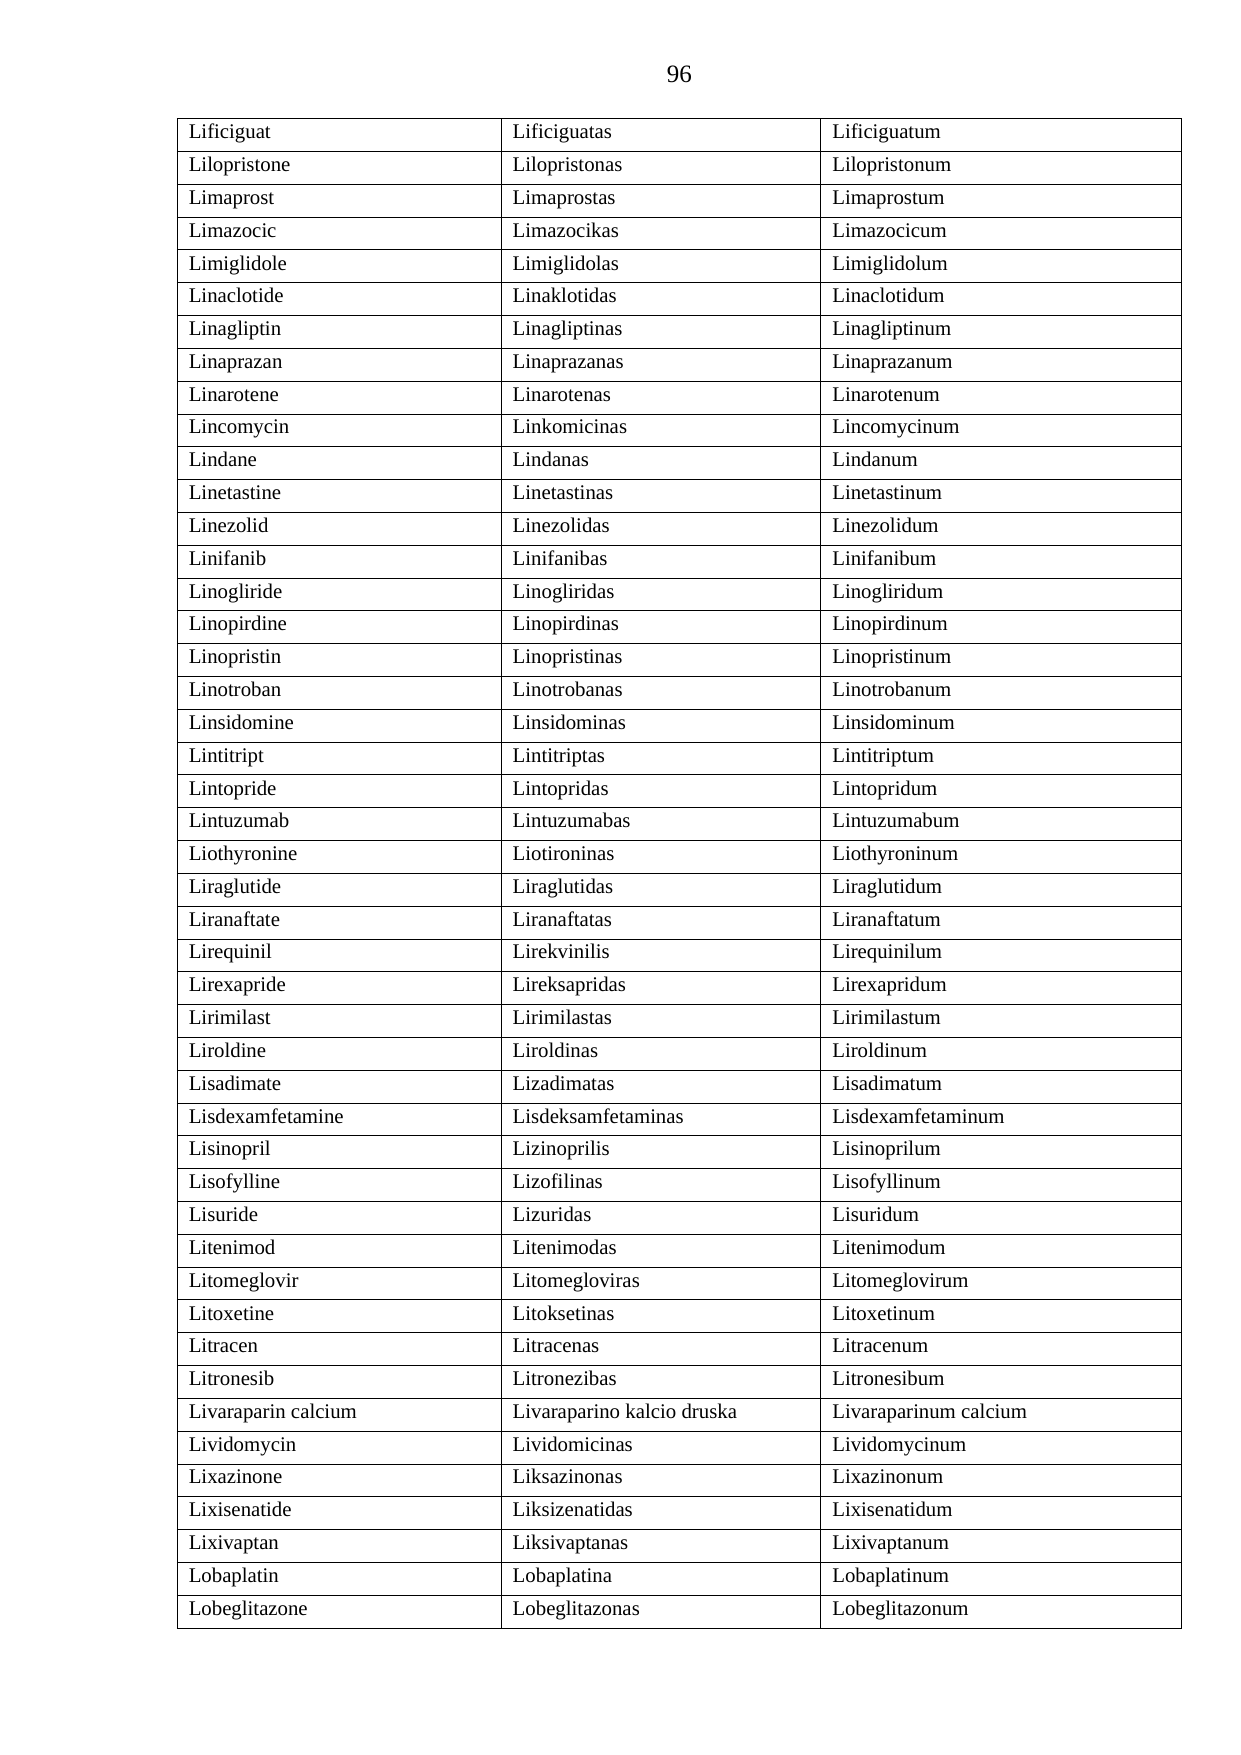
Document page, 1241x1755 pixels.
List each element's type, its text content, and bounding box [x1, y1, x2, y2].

table_cell Litracenum [821, 1333, 1181, 1365]
table_cell Lizinoprilis [502, 1136, 820, 1168]
table_cell Linogliridas [502, 579, 820, 610]
table_cell Lintopride [178, 775, 501, 807]
table_cell Liraglutide [178, 874, 501, 906]
table_cell Linsidominum [821, 710, 1181, 742]
table_cell Liksizenatidas [502, 1497, 820, 1529]
table_cell Litomeglovirum [821, 1268, 1181, 1299]
table_cell Linarotene [178, 382, 501, 413]
table_cell Liraglutidas [502, 874, 820, 906]
table_cell Linkomicinas [502, 415, 820, 446]
table_cell Litenimodum [821, 1235, 1181, 1267]
table_cell Lisadimatum [821, 1071, 1181, 1102]
table_cell Livaraparinum calcium [821, 1399, 1181, 1431]
table_cell Litomegloviras [502, 1268, 820, 1299]
table_cell Litracen [178, 1333, 501, 1365]
table_cell Lintuzumabas [502, 808, 820, 840]
table_cell Lilopristone [178, 152, 501, 184]
table_cell Lindane [178, 447, 501, 479]
table_cell Linifanib [178, 546, 501, 577]
table_cell Lobaplatinum [821, 1563, 1181, 1595]
table_cell Linopirdinas [502, 611, 820, 643]
table_cell Lilopristonum [821, 152, 1181, 184]
table_cell Lirimilastas [502, 1005, 820, 1037]
table_cell Lisofyllinum [821, 1169, 1181, 1201]
table_cell Linarotenum [821, 382, 1181, 413]
table_cell Lificiguat [178, 119, 501, 151]
table_cell Linaprazan [178, 349, 501, 381]
table_cell Litenimod [178, 1235, 501, 1267]
table_cell Lixivaptanum [821, 1530, 1181, 1562]
table_cell Limazocicum [821, 218, 1181, 249]
table_cell Linifanibas [502, 546, 820, 577]
table_cell Lintopridum [821, 775, 1181, 807]
table_cell Linopristin [178, 644, 501, 676]
table_cell Linaprazanas [502, 349, 820, 381]
table_cell Lizadimatas [502, 1071, 820, 1102]
table_cell Lindanas [502, 447, 820, 479]
table_cell Linifanibum [821, 546, 1181, 577]
table_cell Lincomycin [178, 415, 501, 446]
table_cell Linogliride [178, 579, 501, 610]
table_cell Lirimilastum [821, 1005, 1181, 1037]
table_cell Liothyroninum [821, 841, 1181, 873]
table_cell Limiglidolum [821, 250, 1181, 282]
table_cell Linagliptinum [821, 316, 1181, 348]
table_cell Litoxetine [178, 1300, 501, 1332]
table_cell Lificiguatas [502, 119, 820, 151]
table_cell Lizuridas [502, 1202, 820, 1234]
table_cell Lisuride [178, 1202, 501, 1234]
table_cell Linetastinum [821, 480, 1181, 512]
table_cell Linaklotidas [502, 283, 820, 315]
table_cell Lobeglitazone [178, 1596, 501, 1627]
table_cell Linarotenas [502, 382, 820, 413]
table_cell Linaclotide [178, 283, 501, 315]
table_cell Lintuzumab [178, 808, 501, 840]
table_cell Linogliridum [821, 579, 1181, 610]
table_cell Linagliptinas [502, 316, 820, 348]
table_cell Limazocikas [502, 218, 820, 249]
table_cell Litenimodas [502, 1235, 820, 1267]
table_cell Lirequinil [178, 940, 501, 971]
table_cell Lixazinonum [821, 1465, 1181, 1496]
table_cell Lividomicinas [502, 1432, 820, 1463]
table_cell Lobaplatin [178, 1563, 501, 1595]
table_cell Liroldine [178, 1038, 501, 1070]
table_cell Lilopristonas [502, 152, 820, 184]
table_cell Lincomycinum [821, 415, 1181, 446]
table_cell Litracenas [502, 1333, 820, 1365]
table_cell Lizofilinas [502, 1169, 820, 1201]
table_cell Lirimilast [178, 1005, 501, 1037]
table_cell Linopristinum [821, 644, 1181, 676]
table_cell Lobeglitazonum [821, 1596, 1181, 1627]
table_cell Litomeglovir [178, 1268, 501, 1299]
table_cell Litronezibas [502, 1366, 820, 1398]
table_cell Liraglutidum [821, 874, 1181, 906]
table_cell Liksazinonas [502, 1465, 820, 1496]
table_cell Linopirdine [178, 611, 501, 643]
table_cell Linetastinas [502, 480, 820, 512]
table_cell Lobaplatina [502, 1563, 820, 1595]
table_cell Limaprost [178, 185, 501, 217]
table_cell Livaraparino kalcio druska [502, 1399, 820, 1431]
table_cell Lintitriptum [821, 743, 1181, 774]
table_cell Litronesibum [821, 1366, 1181, 1398]
table_cell Lintitript [178, 743, 501, 774]
table_cell Limazocic [178, 218, 501, 249]
table_cell Liranaftatas [502, 907, 820, 938]
table_cell Lisinoprilum [821, 1136, 1181, 1168]
table_cell Linaclotidum [821, 283, 1181, 315]
table_cell Lixivaptan [178, 1530, 501, 1562]
table_cell Linetastine [178, 480, 501, 512]
table_cell Lisuridum [821, 1202, 1181, 1234]
table_cell Linotrobanum [821, 677, 1181, 709]
table_cell Lobeglitazonas [502, 1596, 820, 1627]
table_cell Lixazinone [178, 1465, 501, 1496]
table_cell Linagliptin [178, 316, 501, 348]
table_cell Limaprostas [502, 185, 820, 217]
table_cell Linotrobanas [502, 677, 820, 709]
table_cell Lindanum [821, 447, 1181, 479]
table_cell Linopristinas [502, 644, 820, 676]
table_cell Litoksetinas [502, 1300, 820, 1332]
table_cell Lintitriptas [502, 743, 820, 774]
table_cell Lividomycinum [821, 1432, 1181, 1463]
table_cell Liotironinas [502, 841, 820, 873]
table_cell Lintuzumabum [821, 808, 1181, 840]
table_cell Lisdexamfetaminum [821, 1104, 1181, 1135]
table_cell Lixisenatide [178, 1497, 501, 1529]
table_cell Linaprazanum [821, 349, 1181, 381]
table_cell Lirexapridum [821, 972, 1181, 1004]
table_cell Lisdexamfetamine [178, 1104, 501, 1135]
table_cell Limaprostum [821, 185, 1181, 217]
table_cell Lisdeksamfetaminas [502, 1104, 820, 1135]
table_cell Livaraparin calcium [178, 1399, 501, 1431]
table_cell Lisinopril [178, 1136, 501, 1168]
table_cell Liroldinas [502, 1038, 820, 1070]
table_cell Linezolidum [821, 513, 1181, 545]
table_cell Lixisenatidum [821, 1497, 1181, 1529]
table_cell Liothyronine [178, 841, 501, 873]
table_cell Linopirdinum [821, 611, 1181, 643]
table_cell Liranaftatum [821, 907, 1181, 938]
table_cell Linezolid [178, 513, 501, 545]
table_cell Lirequinilum [821, 940, 1181, 971]
table_cell Liroldinum [821, 1038, 1181, 1070]
table_cell Linsidominas [502, 710, 820, 742]
table_cell Lirexapride [178, 972, 501, 1004]
table_cell Limiglidolas [502, 250, 820, 282]
table_cell Linsidomine [178, 710, 501, 742]
table_cell Lividomycin [178, 1432, 501, 1463]
table_cell Liksivaptanas [502, 1530, 820, 1562]
table_cell Liranaftate [178, 907, 501, 938]
table_cell Litoxetinum [821, 1300, 1181, 1332]
table_cell Linezolidas [502, 513, 820, 545]
table_cell Litronesib [178, 1366, 501, 1398]
table_cell Lisadimate [178, 1071, 501, 1102]
table_cell Lintopridas [502, 775, 820, 807]
table_cell Lirekvinilis [502, 940, 820, 971]
table_cell Lisofylline [178, 1169, 501, 1201]
table_cell Lificiguatum [821, 119, 1181, 151]
table_cell Lireksapridas [502, 972, 820, 1004]
table_cell Linotroban [178, 677, 501, 709]
table_cell Limiglidole [178, 250, 501, 282]
